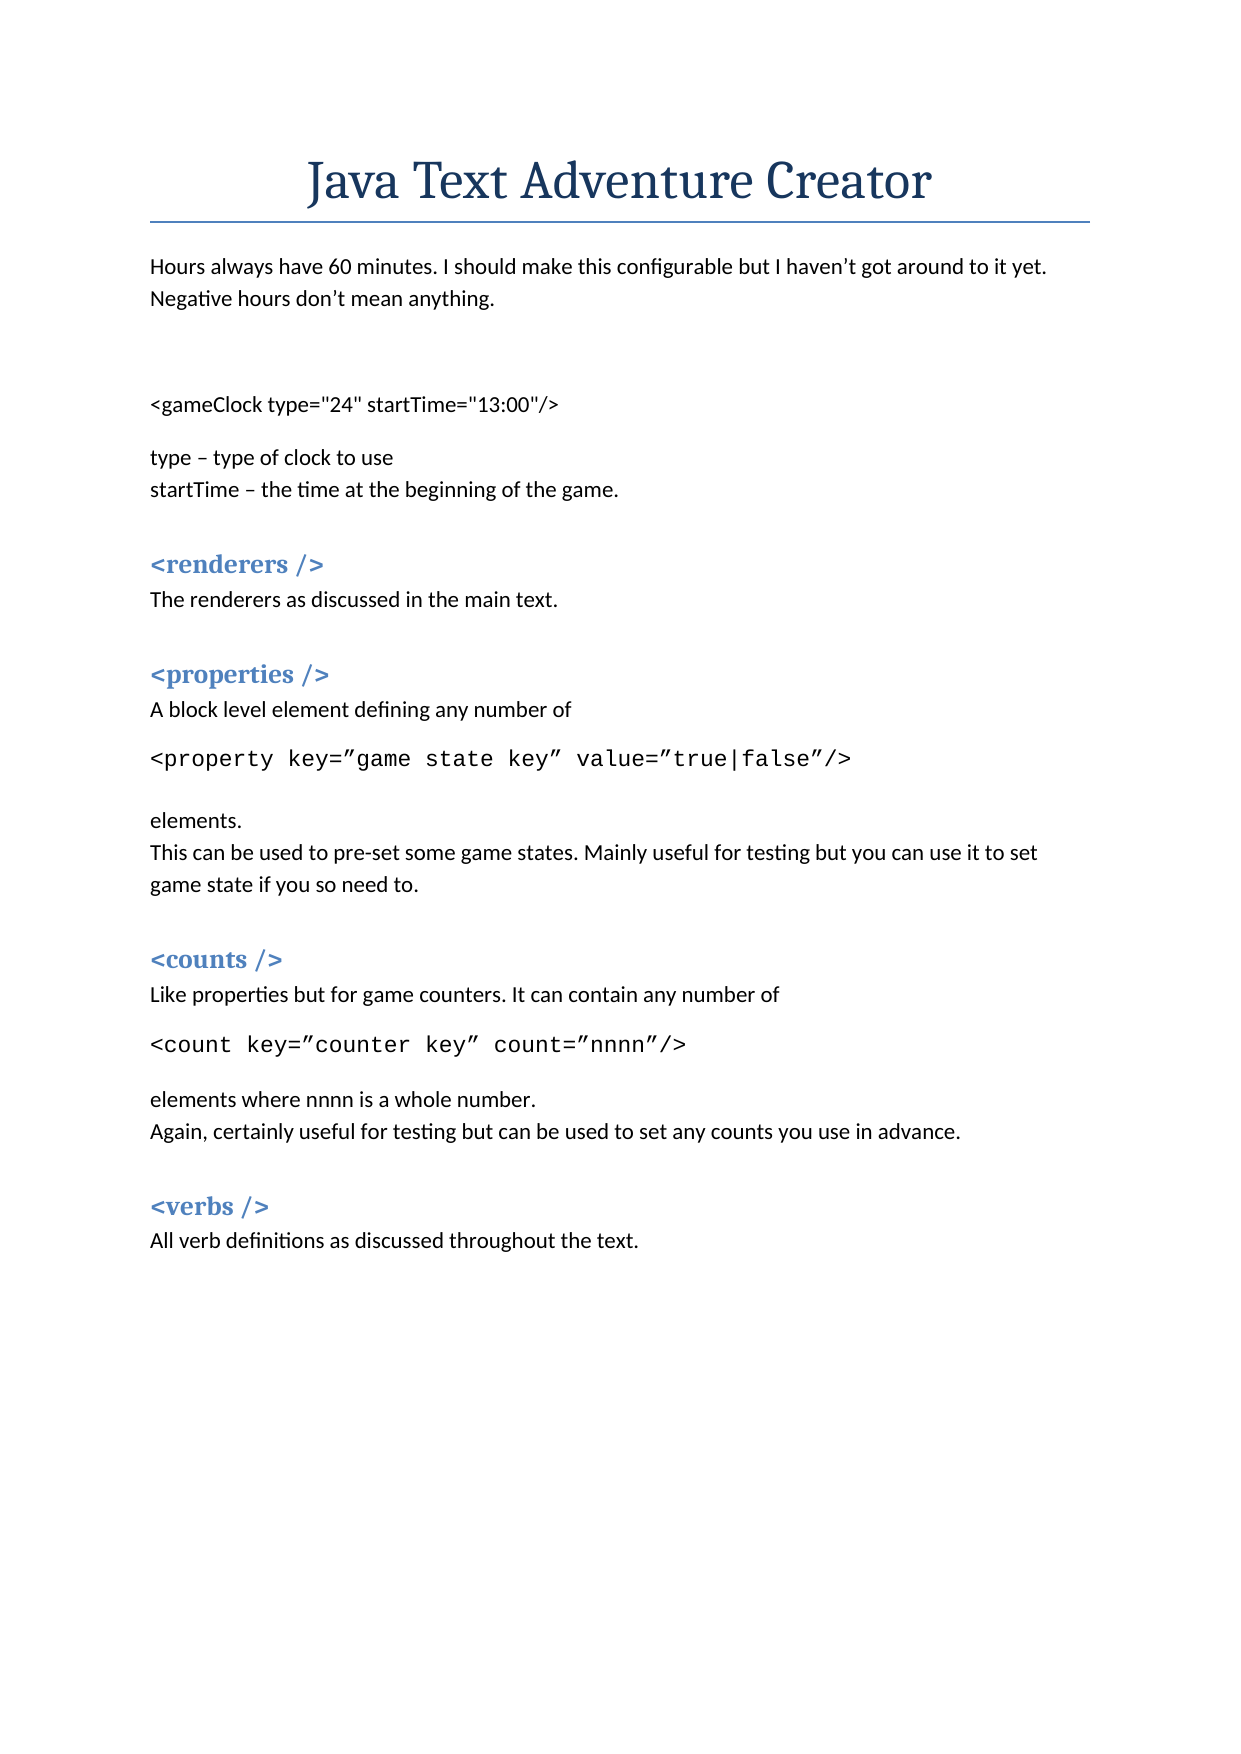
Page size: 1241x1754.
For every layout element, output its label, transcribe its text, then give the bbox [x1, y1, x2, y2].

text <property key=”game state key” value=”true|false”/> [150, 748, 1090, 774]
text elements where nnnn is a whole number. Again, certainly useful for testing but can be used to set any counts you use in advance. [150, 1085, 1090, 1145]
text type – type of clock to use startTime – the time at the beginning of the game. [150, 443, 1090, 504]
text Hours always have 60 minutes. I should make this configurable but I haven’t got around to it yet. Negative hours don’t mean anything. [150, 252, 1090, 312]
text <count key=”counter key” count=”nnnn”/> [150, 1033, 1090, 1059]
text elements. This can be used to pre-set some game states. Mainly useful for testing but you can use it to set game state if you so need to. [150, 774, 1090, 898]
text All verb definitions as discussed throughout the text. [150, 1227, 1090, 1254]
subtitle <renderers /> [150, 549, 1090, 581]
text Like properties but for game counters. It can contain any number of [150, 980, 1090, 1008]
text A block level element defining any number of [150, 695, 1090, 723]
subtitle <properties /> [150, 659, 1090, 690]
text <gameClock type="24" startTime="13:00"/> [150, 390, 1090, 418]
subtitle <verbs /> [150, 1191, 1090, 1222]
subtitle <counts /> [150, 944, 1090, 975]
text The renderers as discussed in the main text. [150, 585, 1090, 613]
